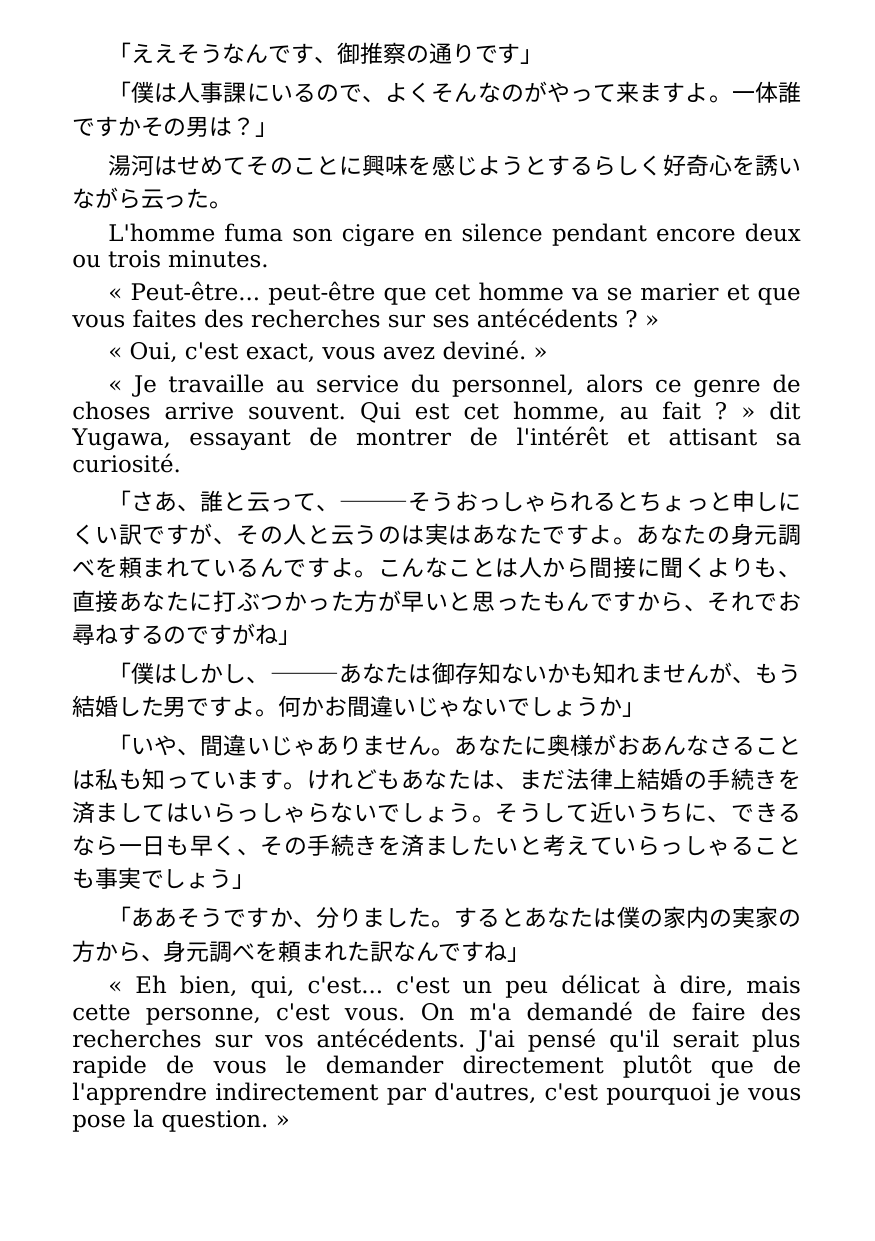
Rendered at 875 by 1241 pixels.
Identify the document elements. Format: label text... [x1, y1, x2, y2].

text 「僕はしかし、―――あなたは御存知ないかも知れませんが、もう結婚した男ですよ。何かお間違いじゃないでしょうか」 [72, 656, 802, 722]
text « Peut-être... peut-être que cet homme va se marier et que vous faites des recherches sur ses antécédents ? » [72, 279, 802, 333]
text « Eh bien, qui, c'est... c'est un peu délicat à dire, mais cette personne, c'est vous. On m'a demandé de faire des recherches sur vos antécédents. J'ai pensé qu'il serait plus rapide de vous le demander directement plutôt que de l'apprendre indirectement par d'autres, c'est pourquoi je vous pose la question. » [72, 973, 802, 1133]
text 「僕は人事課にいるので、よくそんなのがやって来ますよ。一体誰ですかその男は？」 [72, 75, 802, 142]
text 「いや、間違いじゃありません。あなたに奥様がおあんなさることは私も知っています。けれどもあなたは、まだ法律上結婚の手続きを済ましてはいらっしゃらないでしょう。そうして近いうちに、できるなら一日も早く、その手続きを済ましたいと考えていらっしゃることも事実でしょう」 [72, 728, 802, 894]
text 「ああそうですか、分りました。するとあなたは僕の家内の実家の方から、身元調べを頼まれた訳なんですね」 [72, 900, 802, 967]
text 「ええそうなんです、御推察の通りです」 [72, 36, 802, 69]
text 湯河はせめてそのことに興味を感じようとするらしく好奇心を誘いながら云った。 [72, 148, 802, 214]
text « Je travaille au service du personnel, alors ce genre de choses arrive souvent. Qui est cet homme, au fait ? » dit Yugawa, essayant de montrer de l'intérêt et attisant sa curiosité. [72, 371, 802, 478]
text L'homme fuma son cigare en silence pendant encore deux ou trois minutes. [72, 220, 802, 273]
text « Oui, c'est exact, vous avez deviné. » [72, 338, 802, 365]
text 「さあ、誰と云って、―――そうおっしゃられるとちょっと申しにくい訳ですが、その人と云うのは実はあなたですよ。あなたの身元調べを頼まれているんですよ。こんなことは人から間接に聞くよりも、直接あなたに打ぶつかった方が早いと思ったもんですから、それでお尋ねするのですがね」 [72, 484, 802, 650]
